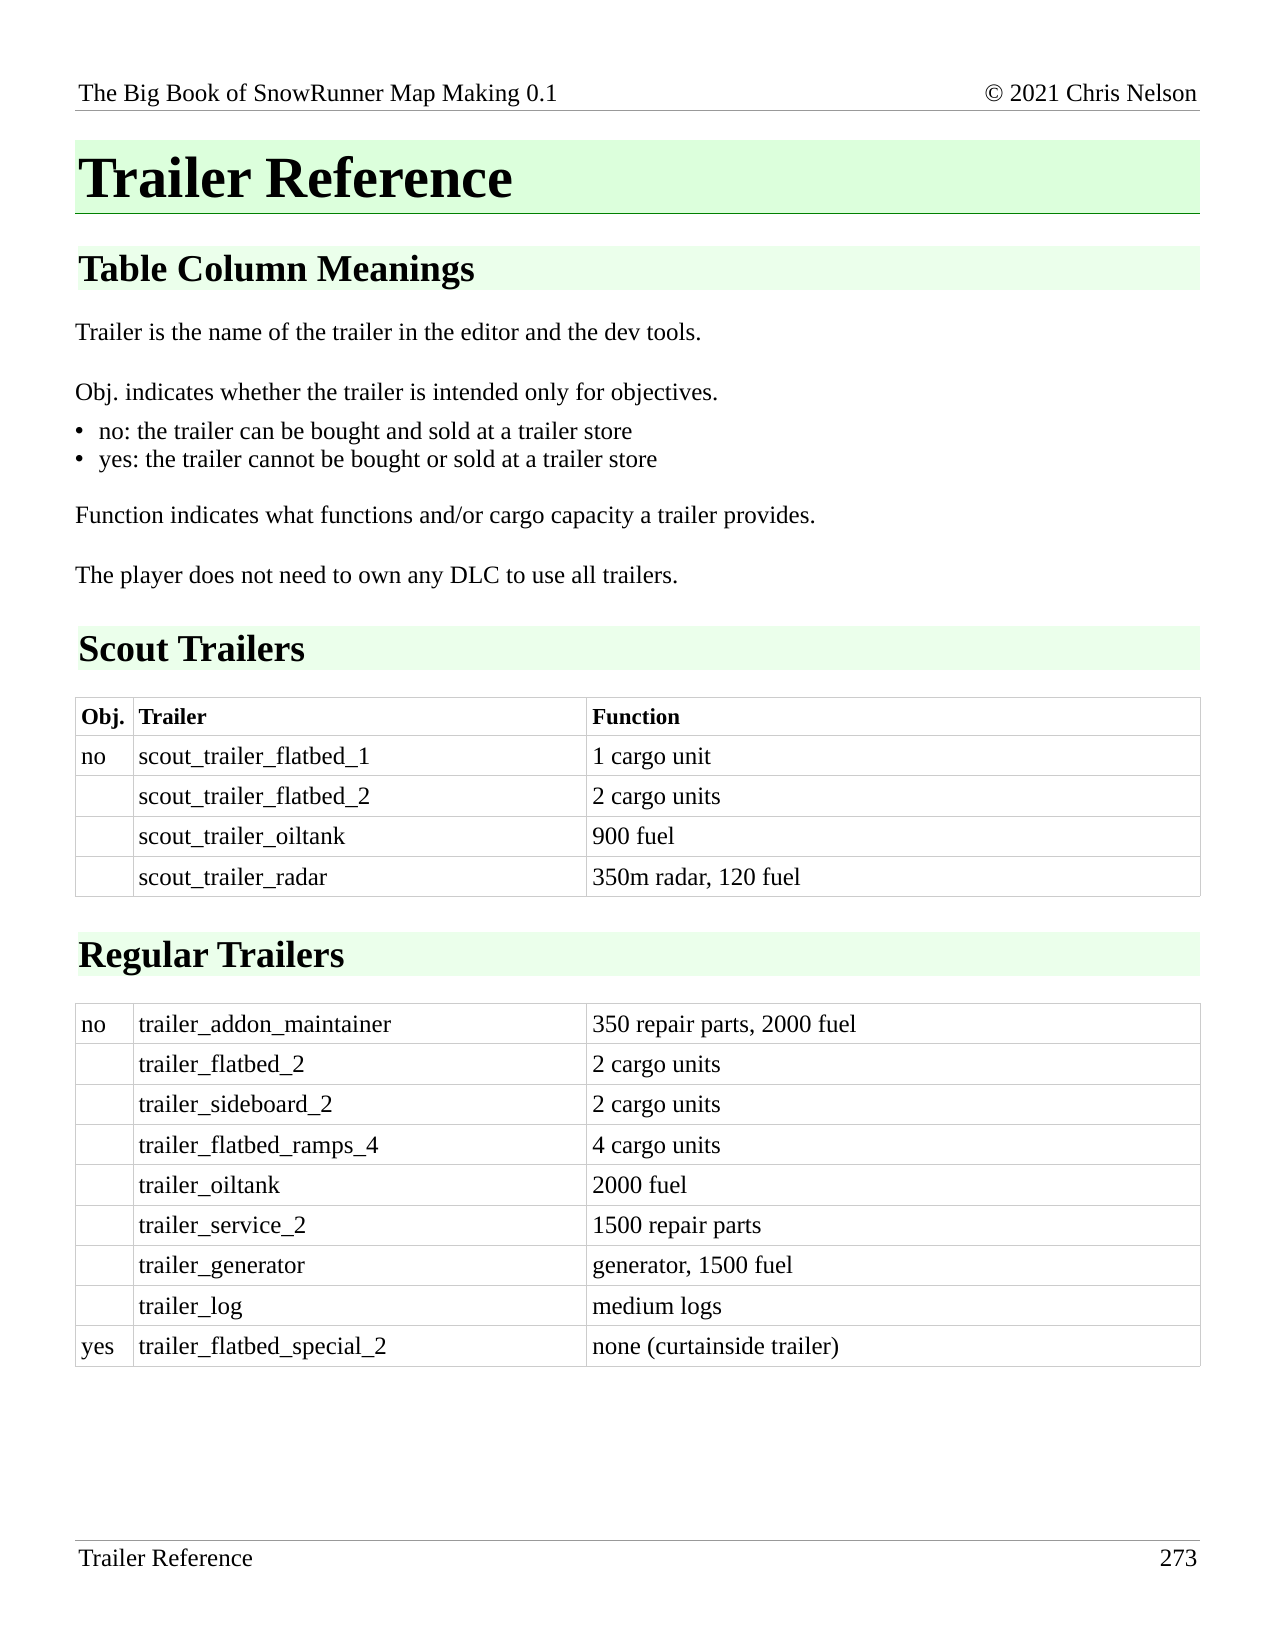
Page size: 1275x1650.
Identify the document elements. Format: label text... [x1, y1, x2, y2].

table_cell yes [76, 1326, 133, 1366]
table_cell 2 cargo units [587, 776, 1200, 816]
table_header Obj. [76, 698, 133, 735]
subtitle Regular Trailers [78, 932, 1200, 976]
table_cell trailer_flatbed_2 [134, 1044, 586, 1083]
table_cell [76, 857, 133, 896]
text The player does not need to own any DLC to use all trailers. [75, 560, 1200, 589]
table_header trailer_addon_maintainer [134, 1004, 586, 1043]
table_cell 2000 fuel [587, 1165, 1200, 1204]
table_cell trailer_generator [134, 1246, 586, 1285]
table_cell [76, 1165, 133, 1204]
table_cell trailer_log [134, 1286, 586, 1325]
subtitle Scout Trailers [78, 626, 1200, 670]
table_cell none (curtainside trailer) [587, 1326, 1200, 1366]
text Function indicates what functions and/or cargo capacity a trailer provides. [75, 500, 1200, 529]
table_cell trailer_flatbed_ramps_4 [134, 1125, 586, 1164]
subtitle Obj. indicates whether the trailer is intended only for objectives. [75, 377, 1200, 406]
table_cell [76, 776, 133, 816]
table_cell scout_trailer_flatbed_2 [134, 776, 586, 816]
table_cell trailer_sideboard_2 [134, 1085, 586, 1124]
table_cell 900 fuel [587, 817, 1200, 856]
table_cell 1 cargo unit [587, 736, 1200, 775]
subtitle Trailer Reference [75, 140, 1200, 213]
table_cell trailer_service_2 [134, 1206, 586, 1245]
list yes: the trailer cannot be bought or sold at a trailer store [75, 444, 1200, 473]
text Trailer is the name of the trailer in the editor and the dev tools. [75, 317, 1200, 346]
table_cell medium logs [587, 1286, 1200, 1325]
table_cell [76, 1286, 133, 1325]
table_header Trailer [134, 698, 586, 735]
table_cell 1500 repair parts [587, 1206, 1200, 1245]
list no: the trailer can be bought and sold at a trailer store [75, 416, 1200, 444]
table_cell [76, 1044, 133, 1083]
table_header no [76, 1004, 133, 1043]
table_cell [76, 1246, 133, 1285]
table_cell scout_trailer_flatbed_1 [134, 736, 586, 775]
table_cell 2 cargo units [587, 1085, 1200, 1124]
table_cell 350m radar, 120 fuel [587, 857, 1200, 896]
table_cell 4 cargo units [587, 1125, 1200, 1164]
table_header 350 repair parts, 2000 fuel [587, 1004, 1200, 1043]
table_cell scout_trailer_radar [134, 857, 586, 896]
table_cell scout_trailer_oiltank [134, 817, 586, 856]
table_cell [76, 1206, 133, 1245]
table_header Function [587, 698, 1200, 735]
table_cell trailer_oiltank [134, 1165, 586, 1204]
table_cell [76, 1085, 133, 1124]
table_cell [76, 817, 133, 856]
table_cell [76, 1125, 133, 1164]
table_cell 2 cargo units [587, 1044, 1200, 1083]
subtitle Table Column Meanings [78, 246, 1200, 290]
table_cell trailer_flatbed_special_2 [134, 1326, 586, 1366]
table_cell no [76, 736, 133, 775]
table_cell generator, 1500 fuel [587, 1246, 1200, 1285]
